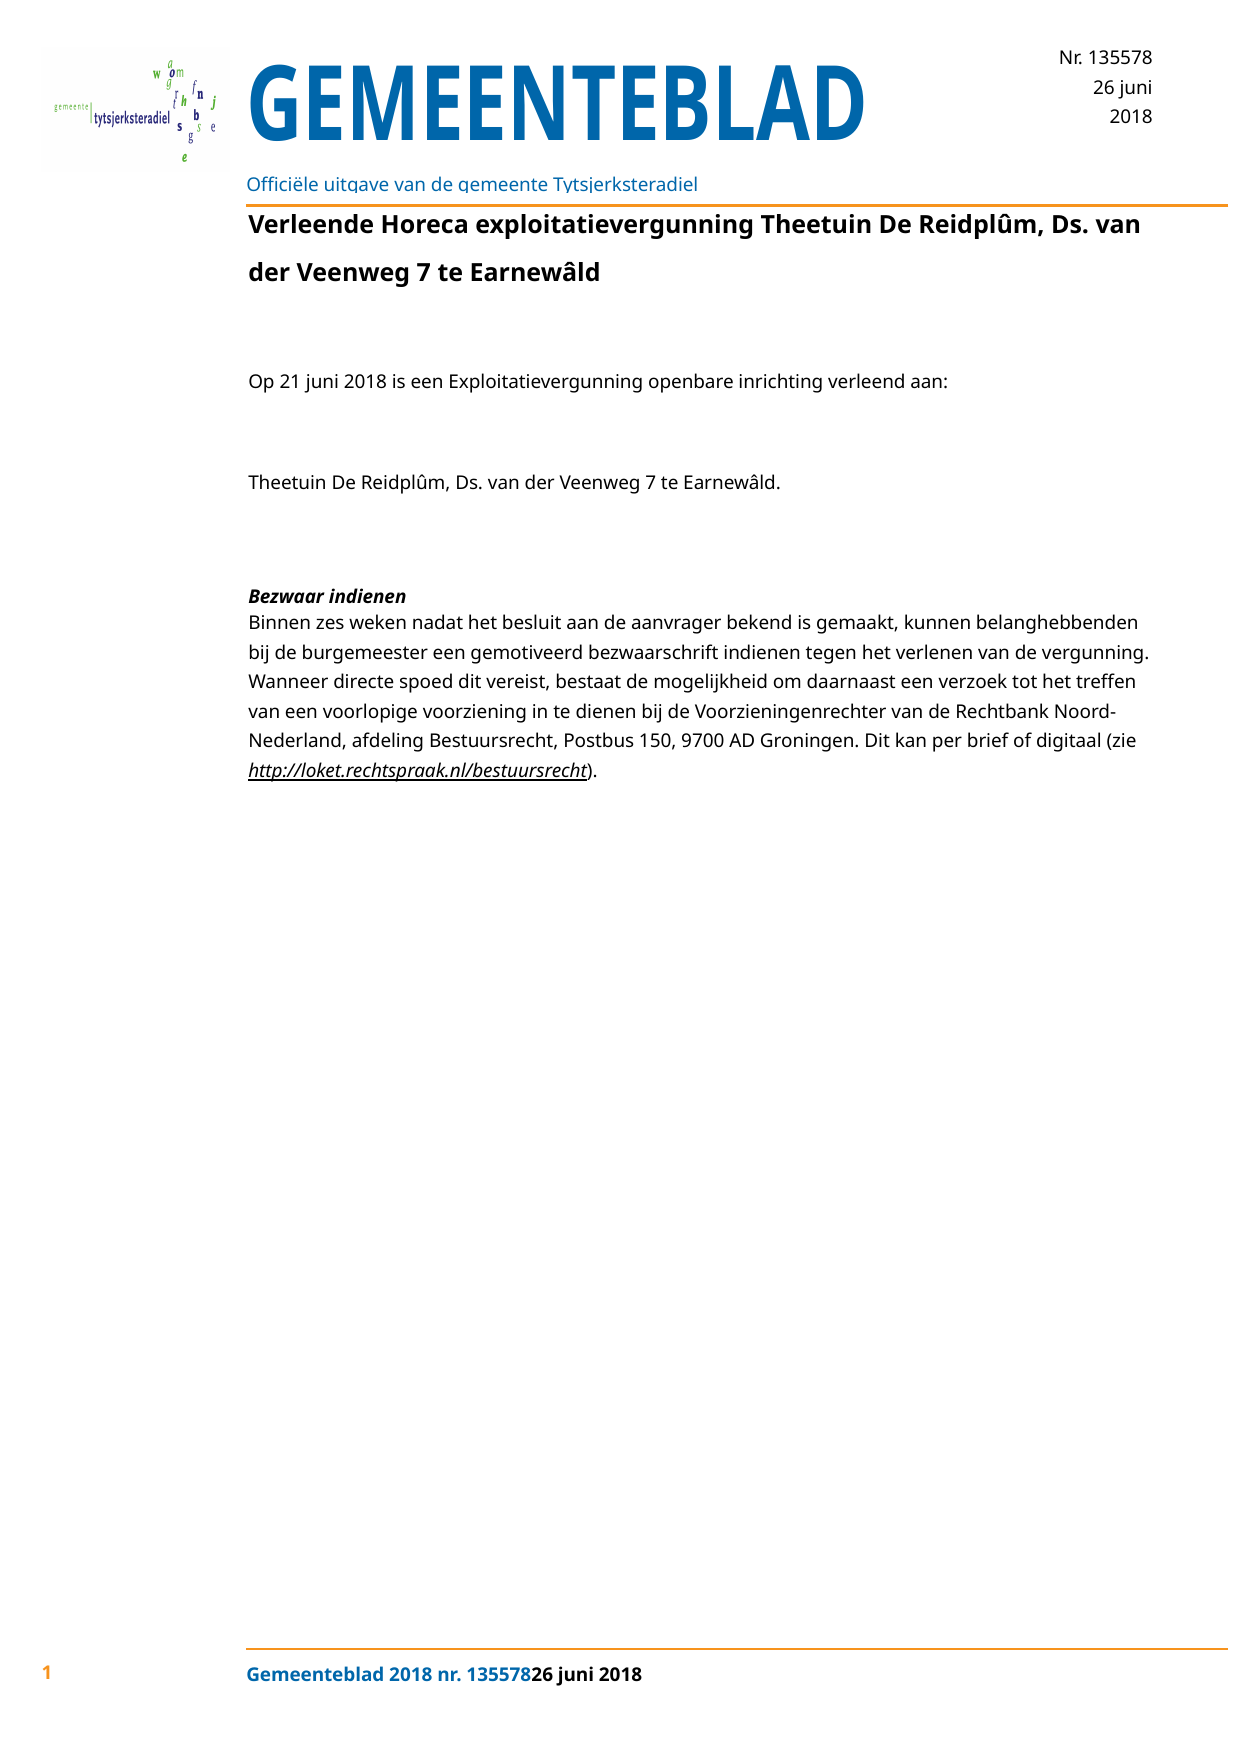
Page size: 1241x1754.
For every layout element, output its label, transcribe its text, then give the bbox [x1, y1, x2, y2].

text Verleende Horeca exploitatievergunning Theetuin De Reidplûm, Ds. van der Veenweg 7 te Earnewâld [248, 207, 1152, 288]
text Bezwaar indienen [248, 583, 1152, 609]
text Theetuin De Reidplûm, Ds. van der Veenweg 7 te Earnewâld. [248, 469, 1152, 495]
picture [41, 47, 231, 172]
text Op 21 juni 2018 is een Exploitatievergunning openbare inrichting verleend aan: [248, 368, 1152, 394]
text Binnen zes weken nadat het besluit aan de aanvrager bekend is gemaakt, kunnen belanghebbenden bij de burgemeester een gemotiveerd bezwaarschrift indienen tegen het verlenen van de vergunning. Wanneer directe spoed dit vereist, bestaat de mogelijkheid om daarnaast een verzoek tot het treffen van een voorlopige voorziening in te dienen bij de Voorzieningenrechter van de Rechtbank Noord-Nederland, afdeling Bestuursrecht, Postbus 150, 9700 AD Groningen. Dit kan per brief of digitaal (zie http://loket.rechtspraak.nl/bestuursrecht). [248, 609, 1152, 783]
